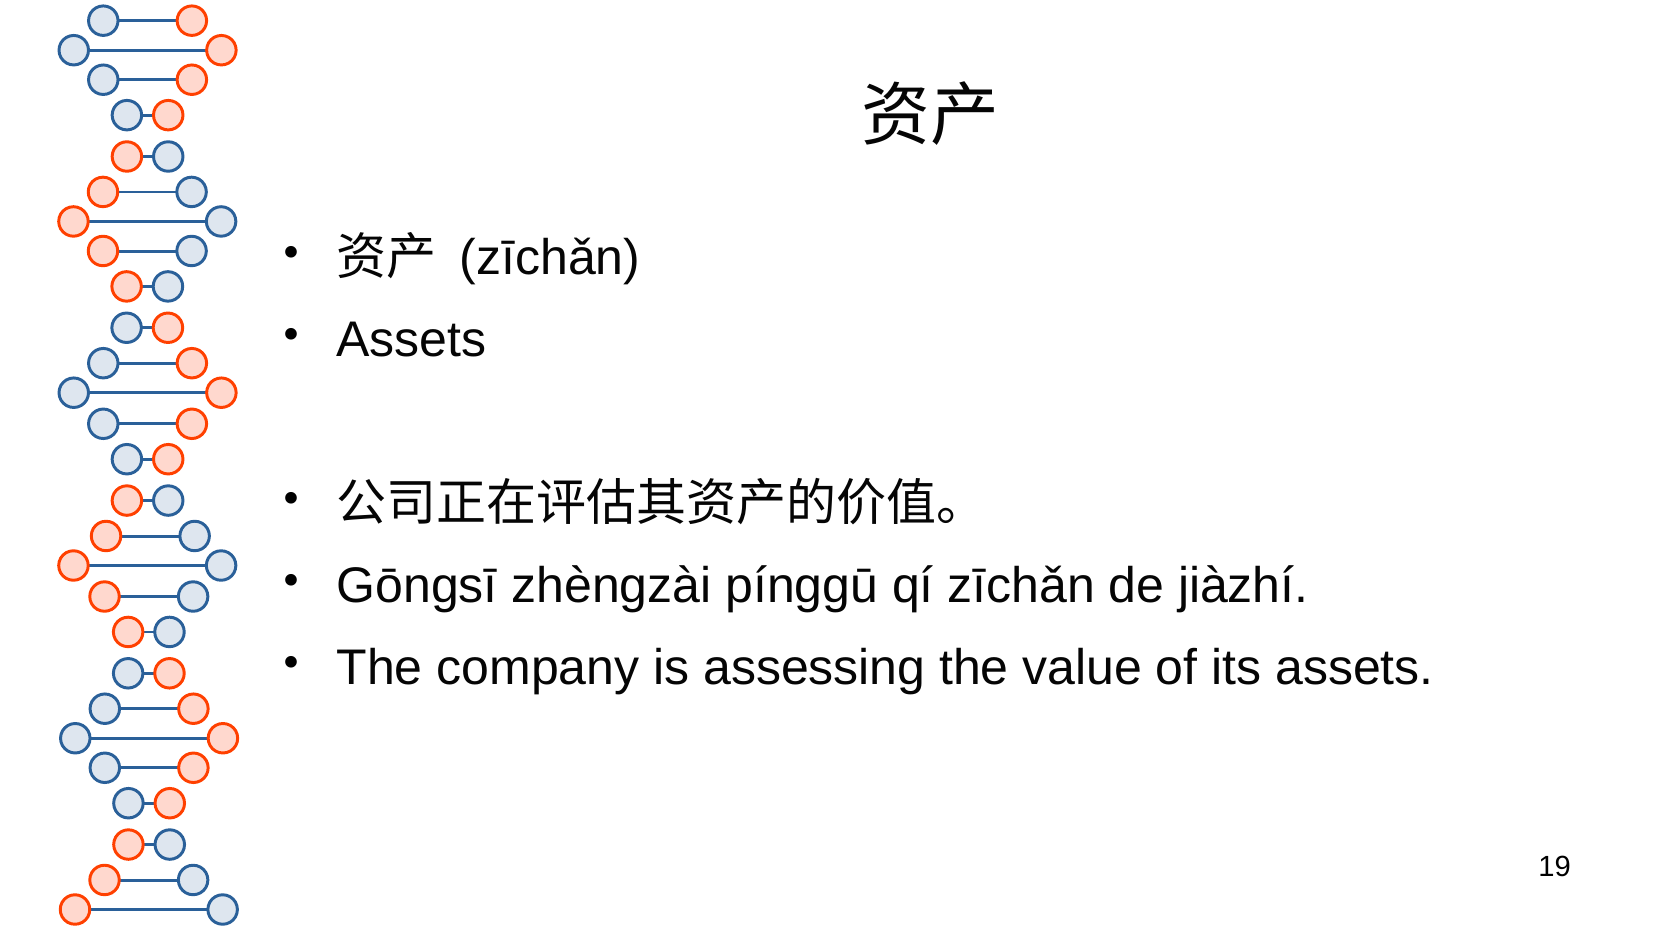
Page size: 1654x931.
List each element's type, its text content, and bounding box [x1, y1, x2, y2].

list 资产 (zīchǎn) Assets 公司正在评估其资产的价值。 Gōngsī zhèngzài pínggū qí zīchǎn de jiàzhí. The company is assessing the value of its assets. [265, 224, 1595, 764]
title 资产 [265, 35, 1595, 189]
